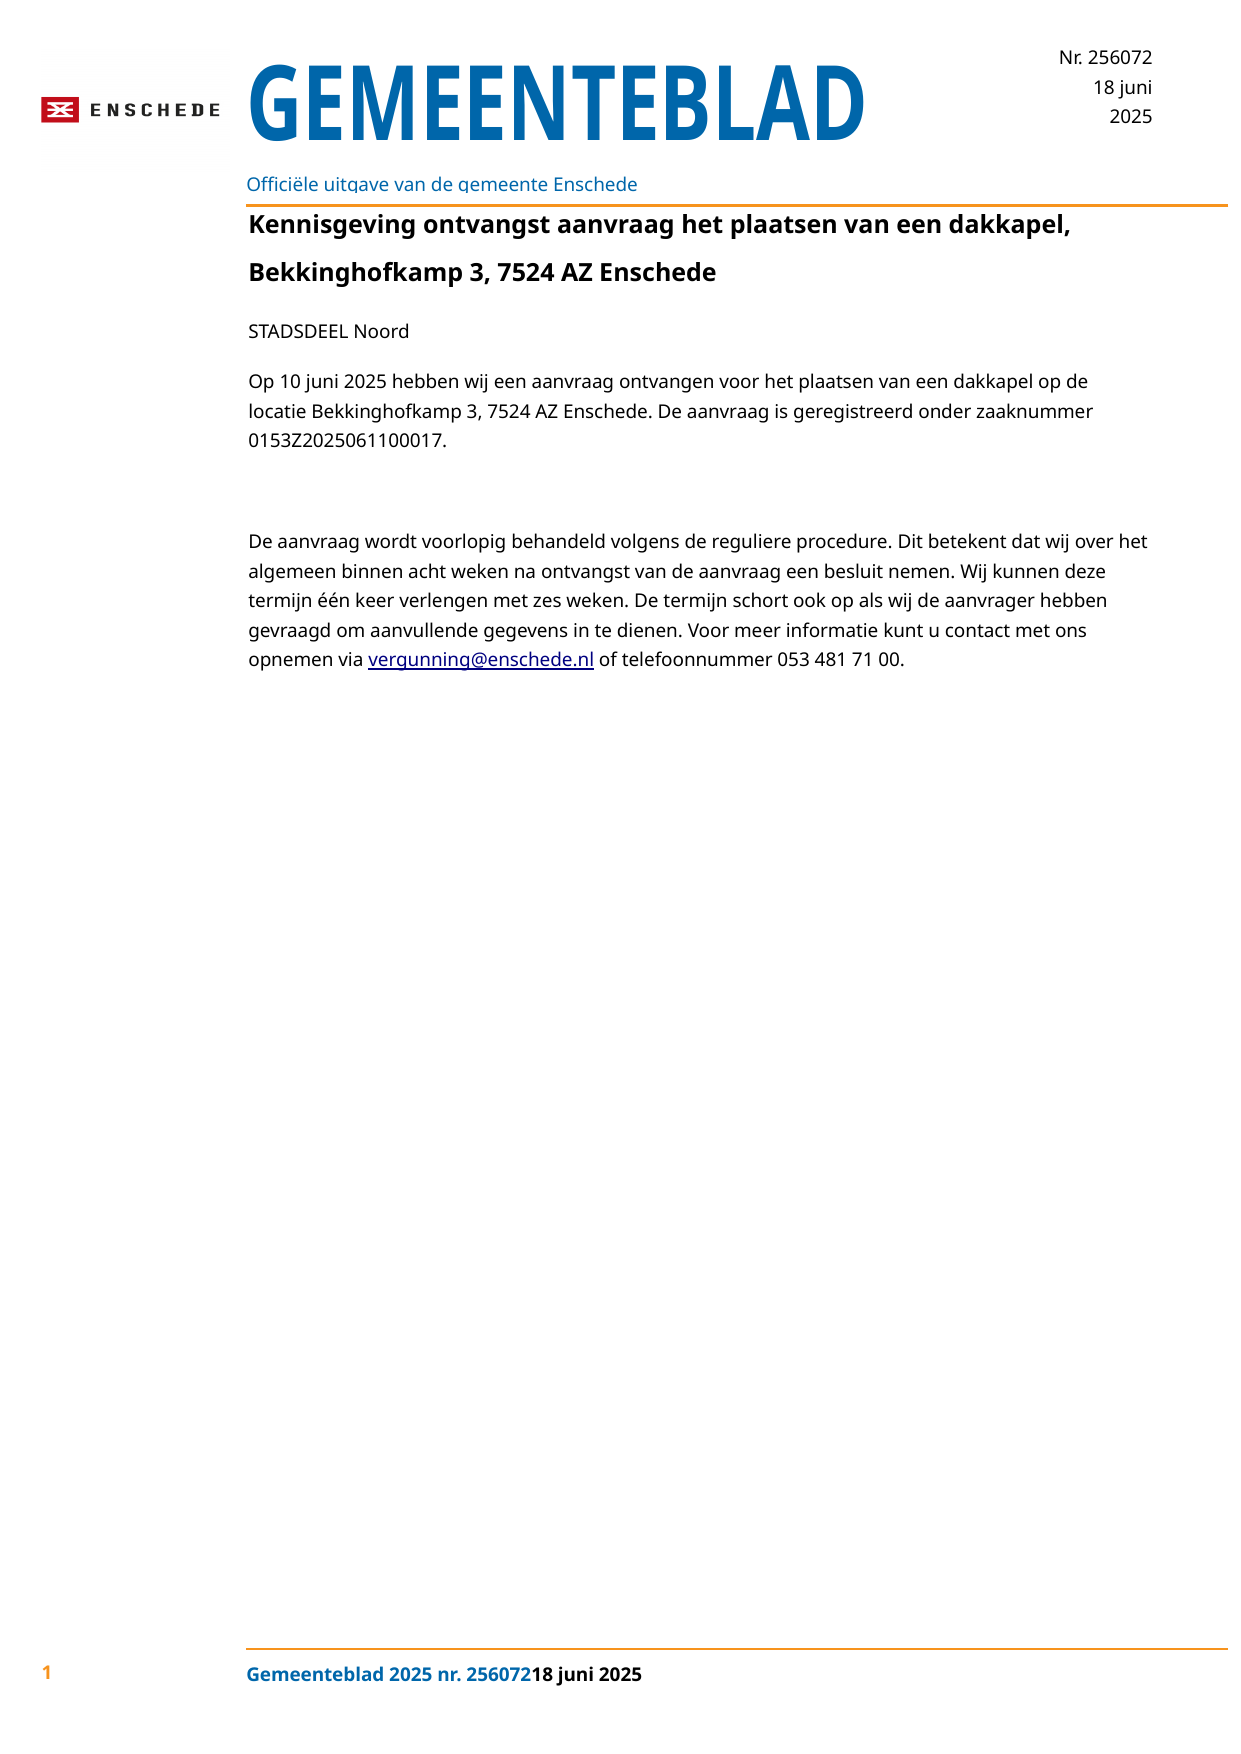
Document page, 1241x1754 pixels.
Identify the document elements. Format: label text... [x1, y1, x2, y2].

picture [41, 47, 231, 172]
text Kennisgeving ontvangst aanvraag het plaatsen van een dakkapel, Bekkinghofkamp 3, 7524 AZ Enschede [248, 207, 1152, 288]
text De aanvraag wordt voorlopig behandeld volgens de reguliere procedure. Dit betekent dat wij over het algemeen binnen acht weken na ontvangst van de aanvraag een besluit nemen. Wij kunnen deze termijn één keer verlengen met zes weken. De termijn schort ook op als wij de aanvrager hebben gevraagd om aanvullende gegevens in te dienen. Voor meer informatie kunt u contact met ons opnemen via vergunning@enschede.nl of telefoonnummer 053 481 71 00. [248, 528, 1152, 672]
text STADSDEEL Noord [248, 318, 1152, 344]
text Op 10 juni 2025 hebben wij een aanvraag ontvangen voor het plaatsen van een dakkapel op de locatie Bekkinghofkamp 3, 7524 AZ Enschede. De aanvraag is geregistreerd onder zaaknummer 0153Z2025061100017. [248, 368, 1152, 453]
